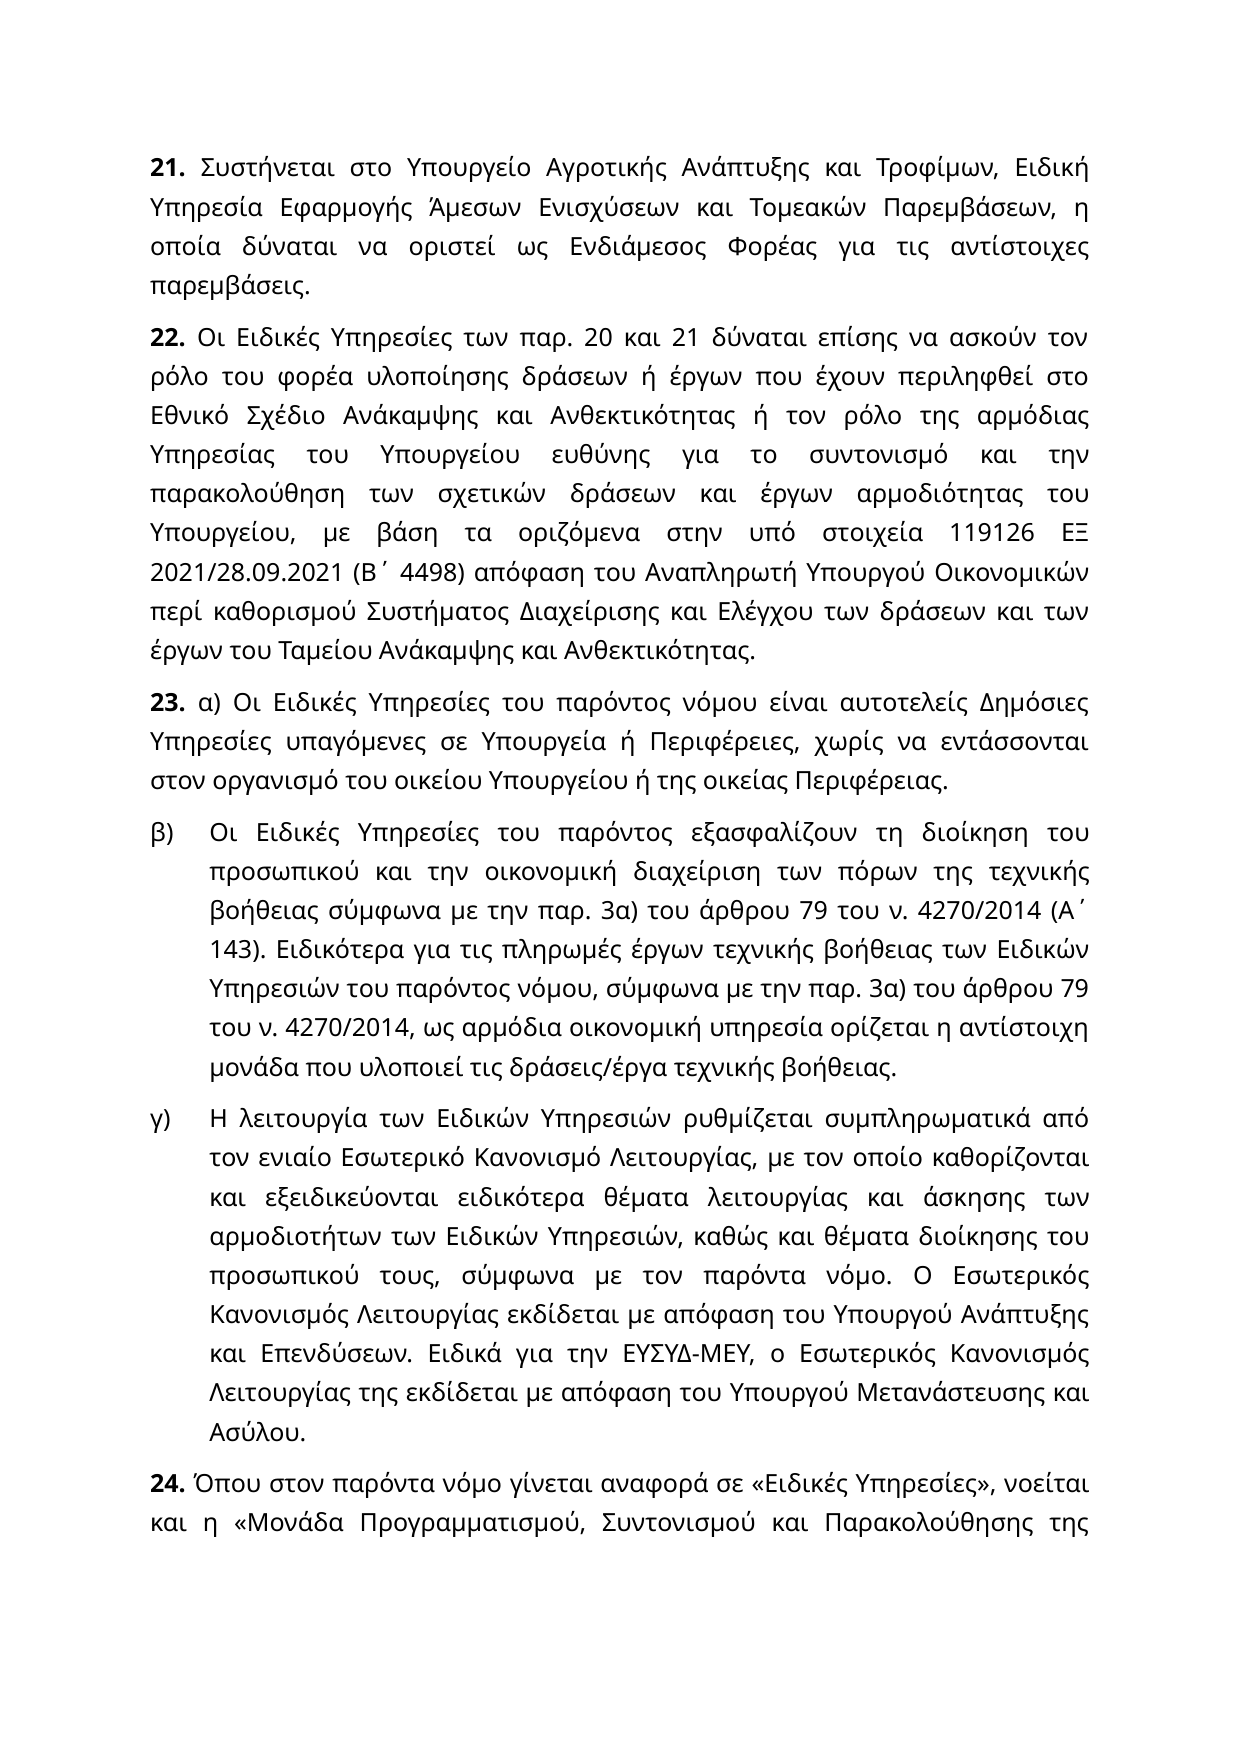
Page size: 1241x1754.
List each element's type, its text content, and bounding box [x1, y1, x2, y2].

list γ) Η λειτουργία των Ειδικών Υπηρεσιών ρυθμίζεται συμπληρωματικά από τον ενιαίο Εσωτερικό Κανονισμό Λειτουργίας, με τον οποίο καθορίζονται και εξειδικεύονται ειδικότερα θέματα λειτουργίας και άσκησης των αρμοδιοτήτων των Ειδικών Υπηρεσιών, καθώς και θέματα διοίκησης του προσωπικού τους, σύμφωνα με τον παρόντα νόμο. Ο Εσωτερικός Κανονισμός Λειτουργίας εκδίδεται με απόφαση του Υπουργού Ανάπτυξης και Επενδύσεων. Ειδικά για την ΕΥΣΥΔ-ΜΕΥ, ο Εσωτερικός Κανονισμός Λειτουργίας της εκδίδεται με απόφαση του Υπουργού Μετανάστευσης και Ασύλου. [150, 1101, 1090, 1448]
text 21. Συστήνεται στο Υπουργείο Αγροτικής Ανάπτυξης και Τροφίμων, Ειδική Υπηρεσία Εφαρμογής Άμεσων Ενισχύσεων και Τομεακών Παρεμβάσεων, η οποία δύναται να οριστεί ως Ενδιάμεσος Φορέας για τις αντίστοιχες παρεμβάσεις. [150, 150, 1090, 302]
text 23. α) Οι Ειδικές Υπηρεσίες του παρόντος νόμου είναι αυτοτελείς Δημόσιες Υπηρεσίες υπαγόμενες σε Υπουργεία ή Περιφέρειες, χωρίς να εντάσσονται στον οργανισμό του οικείου Υπουργείου ή της οικείας Περιφέρειας. [150, 684, 1090, 797]
list β) Οι Ειδικές Υπηρεσίες του παρόντος εξασφαλίζουν τη διοίκηση του προσωπικού και την οικονομική διαχείριση των πόρων της τεχνικής βοήθειας σύμφωνα με την παρ. 3α) του άρθρου 79 του ν. 4270/2014 (Α΄ 143). Ειδικότερα για τις πληρωμές έργων τεχνικής βοήθειας των Ειδικών Υπηρεσιών του παρόντος νόμου, σύμφωνα με την παρ. 3α) του άρθρου 79 του ν. 4270/2014, ως αρμόδια οικονομική υπηρεσία ορίζεται η αντίστοιχη μονάδα που υλοποιεί τις δράσεις/έργα τεχνικής βοήθειας. [150, 814, 1090, 1083]
text 24. Όπου στον παρόντα νόμο γίνεται αναφορά σε «Ειδικές Υπηρεσίες», νοείται και η «Μονάδα Προγραμματισμού, Συντονισμού και Παρακολούθησης της [150, 1466, 1090, 1539]
text 22. Οι Ειδικές Υπηρεσίες των παρ. 20 και 21 δύναται επίσης να ασκούν τον ρόλο του φορέα υλοποίησης δράσεων ή έργων που έχουν περιληφθεί στο Εθνικό Σχέδιο Ανάκαμψης και Ανθεκτικότητας ή τον ρόλο της αρμόδιας Υπηρεσίας του Υπουργείου ευθύνης για το συντονισμό και την παρακολούθηση των σχετικών δράσεων και έργων αρμοδιότητας του Υπουργείου, με βάση τα οριζόμενα στην υπό στοιχεία 119126 ΕΞ 2021/28.09.2021 (Β΄ 4498) απόφαση του Αναπληρωτή Υπουργού Οικονομικών περί καθορισμού Συστήματος Διαχείρισης και Ελέγχου των δράσεων και των έργων του Ταμείου Ανάκαμψης και Ανθεκτικότητας. [150, 319, 1090, 667]
